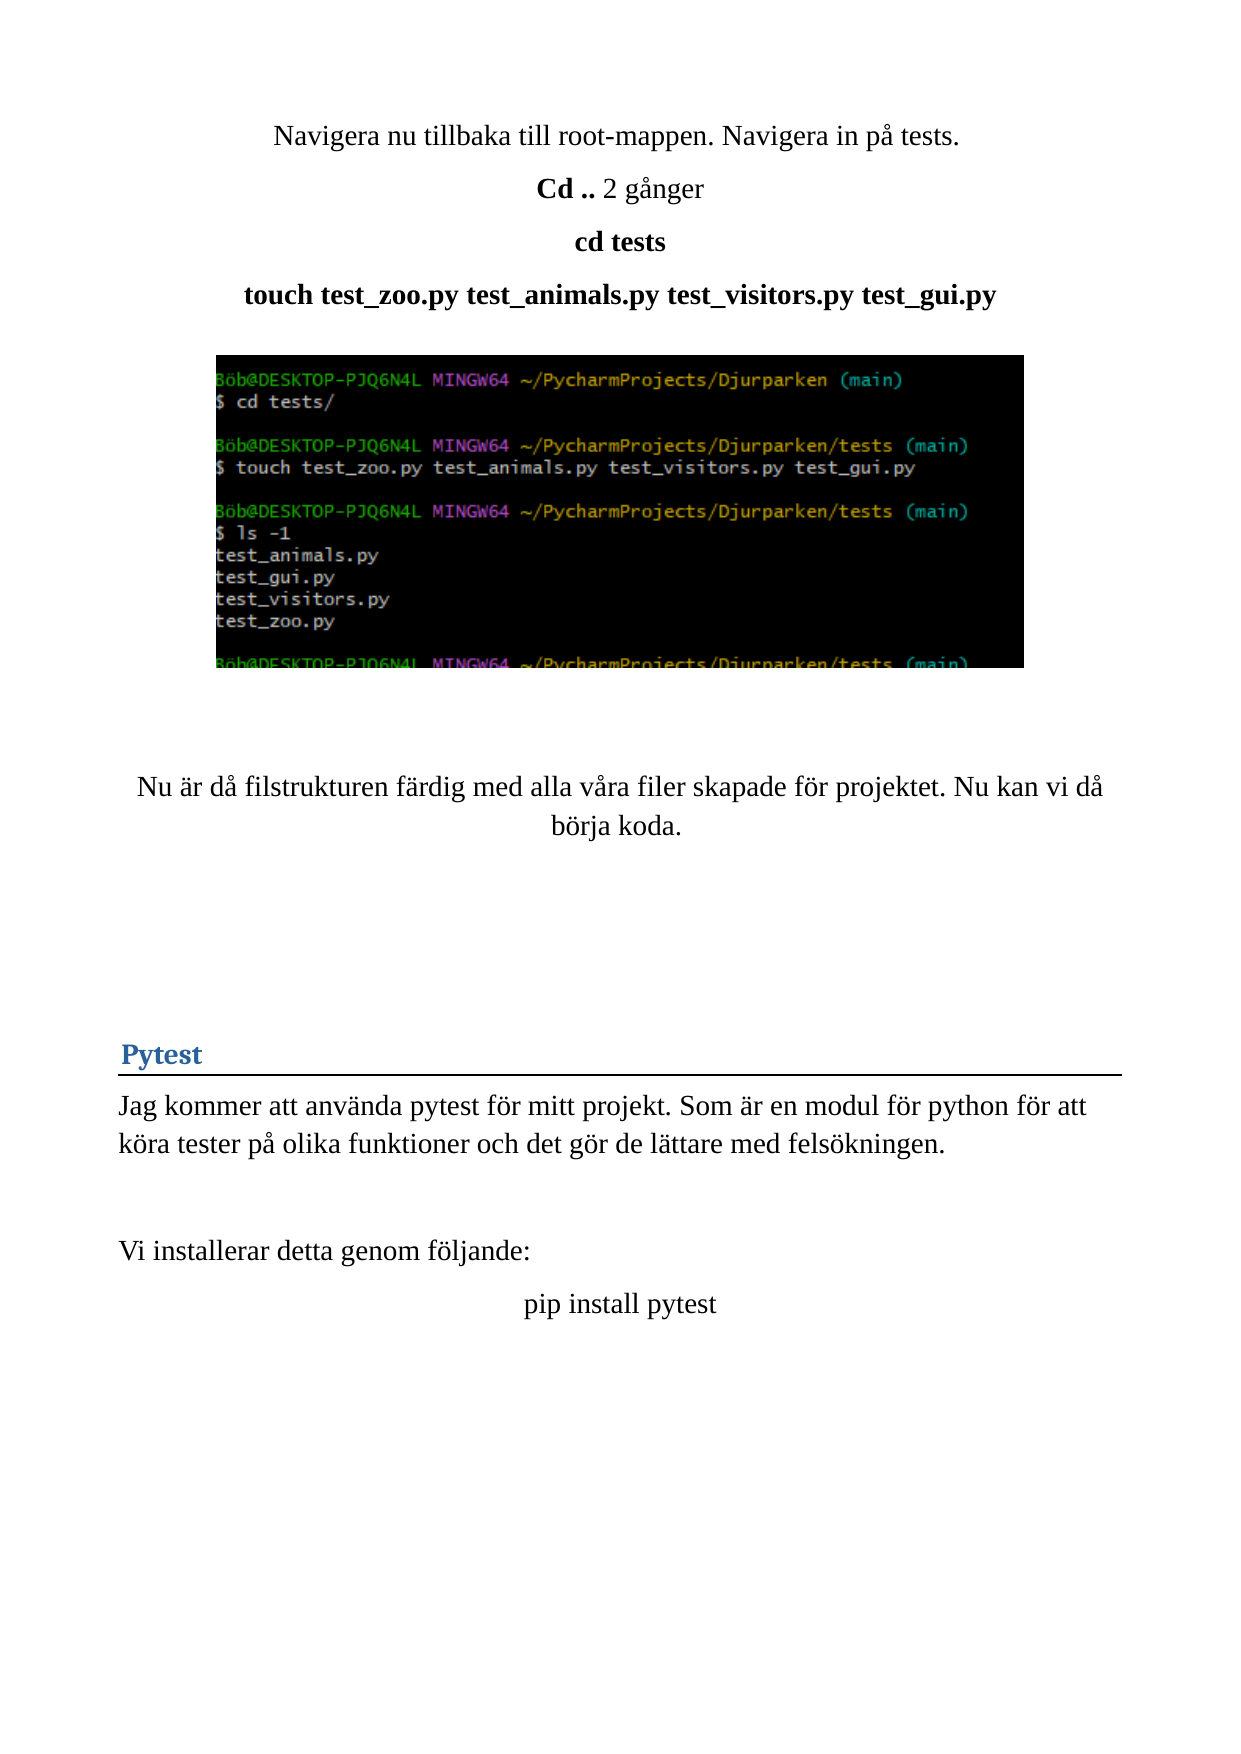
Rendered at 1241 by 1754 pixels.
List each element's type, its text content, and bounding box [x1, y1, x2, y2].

text Nu är då filstrukturen färdig med alla våra filer skapade för projektet. Nu kan vi då börja koda. [118, 331, 1122, 842]
text cd tests [118, 224, 1122, 258]
text Navigera nu tillbaka till root-mappen. Navigera in på tests. [118, 118, 1122, 152]
text Vi installerar detta genom följande: [118, 1233, 1122, 1266]
subtitle Pytest [118, 1035, 1122, 1074]
text touch test_zoo.py test_animals.py test_visitors.py test_gui.py [118, 277, 1122, 311]
text Jag kommer att använda pytest för mitt projekt. Som är en modul för python för att köra tester på olika funktioner och det gör de lättare med felsökningen. [118, 1088, 1122, 1160]
text Cd .. 2 gånger [118, 171, 1122, 205]
text pip install pytest [118, 1286, 1122, 1319]
picture [216, 355, 1024, 668]
